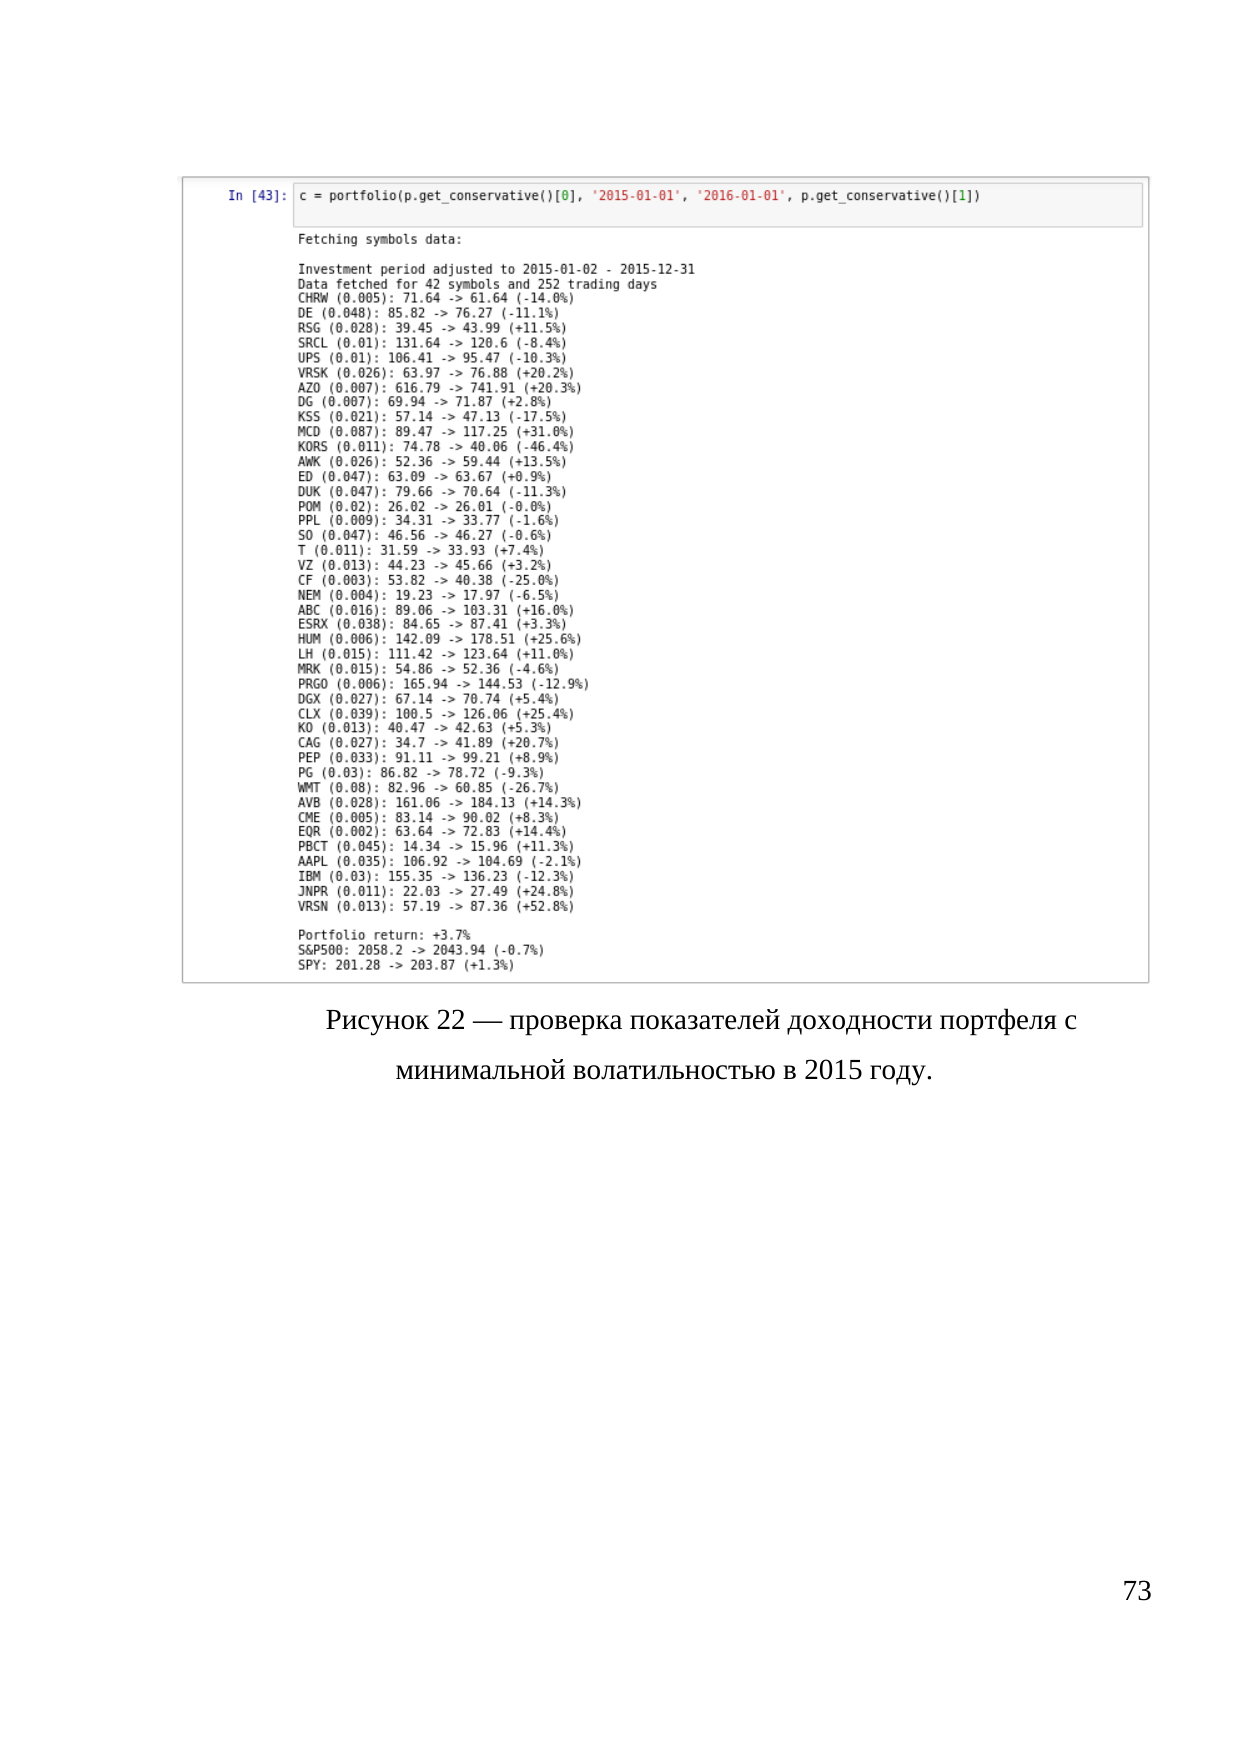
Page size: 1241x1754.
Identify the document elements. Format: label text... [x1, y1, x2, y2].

picture [177, 174, 1152, 986]
text Рисунок 22 — проверка показателей доходности портфеля с минимальной волатильностью в 2015 году. [177, 986, 1152, 1086]
